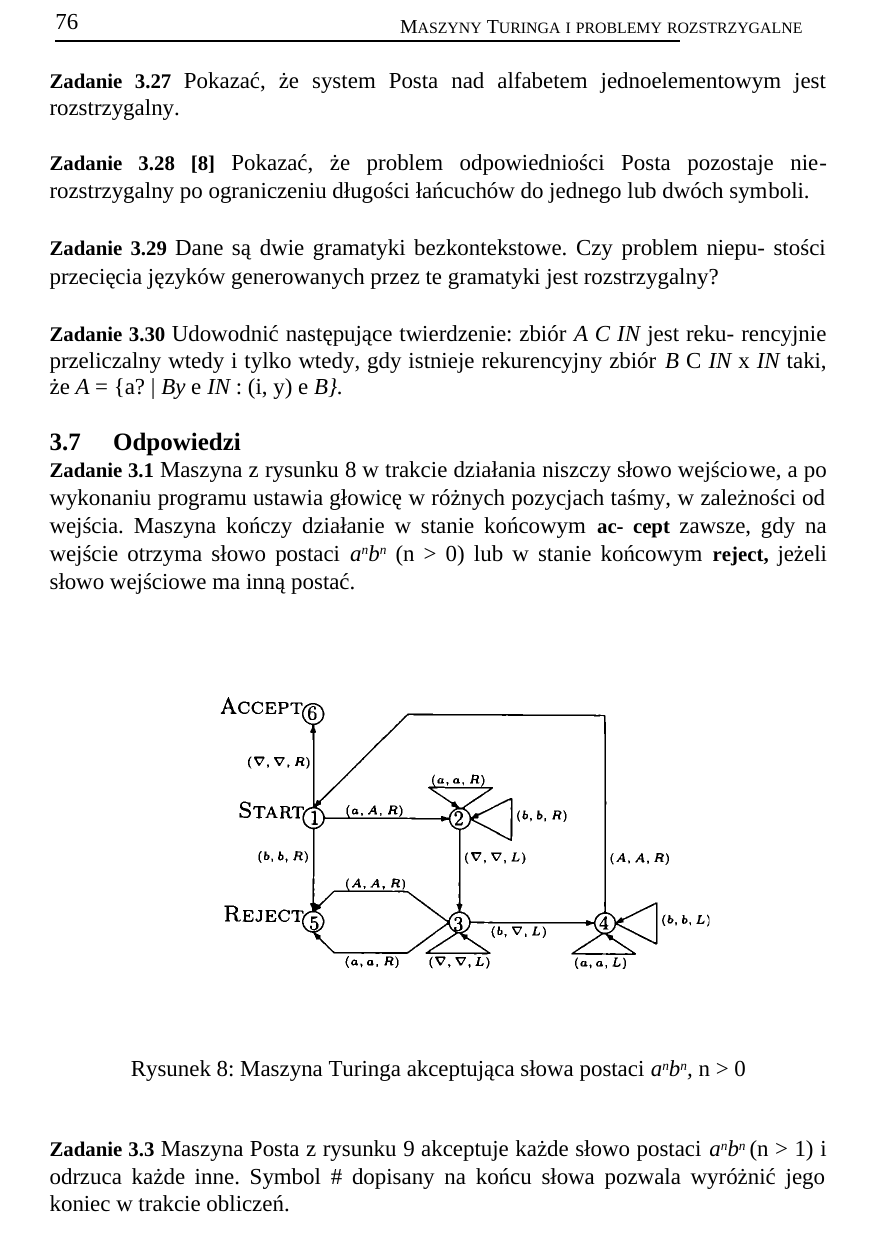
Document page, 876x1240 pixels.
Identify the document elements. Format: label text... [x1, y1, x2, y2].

picture [220, 697, 710, 969]
text Zadanie 3.29 Dane są dwie gramatyki bezkontekstowe. Czy problem niepu- stości przecięcia języków generowanych przez te gramatyki jest rozstrzygalny? [49, 234, 827, 289]
text 76 [53, 8, 80, 34]
text Zadanie 3.30 Udowodnić następujące twierdzenie: zbiór A C IN jest reku- rencyjnie przeliczalny wtedy i tylko wtedy, gdy istnieje rekurencyjny zbiór B C IN x IN taki, że A = {a? | By e IN : (i, y) e B}. [49, 320, 827, 399]
text Maszyny Turinga i problemy rozstrzygalne [400, 15, 827, 38]
list Odpowiedzi [49, 428, 827, 456]
text Zadanie 3.3 Maszyna Posta z rysunku 9 akceptuje każde słowo postaci anbn (n > 1) i odrzuca każde inne. Symbol # dopisany na końcu słowa pozwala wyróżnić jego koniec w trakcie obliczeń. [49, 1135, 827, 1217]
text Zadanie 3.27 Pokazać, że system Posta nad alfabetem jednoelementowym jest rozstrzygalny. [49, 67, 827, 120]
text Zadanie 3.28 [8] Pokazać, że problem odpowiedniości Posta pozostaje nie­rozstrzygalny po ograniczeniu długości łańcuchów do jednego lub dwóch sym­boli. [49, 149, 827, 203]
text Rysunek 8: Maszyna Turinga akceptująca słowa postaci anbn, n > 0 [49, 1055, 827, 1082]
text Zadanie 3.1 Maszyna z rysunku 8 w trakcie działania niszczy słowo wejścio­we, a po wykonaniu programu ustawia głowicę w różnych pozycjach taśmy, w zależności od wejścia. Maszyna kończy działanie w stanie końcowym ac- cept zawsze, gdy na wejście otrzyma słowo postaci anbn (n > 0) lub w stanie końcowym reject, jeżeli słowo wejściowe ma inną postać. [49, 456, 827, 594]
